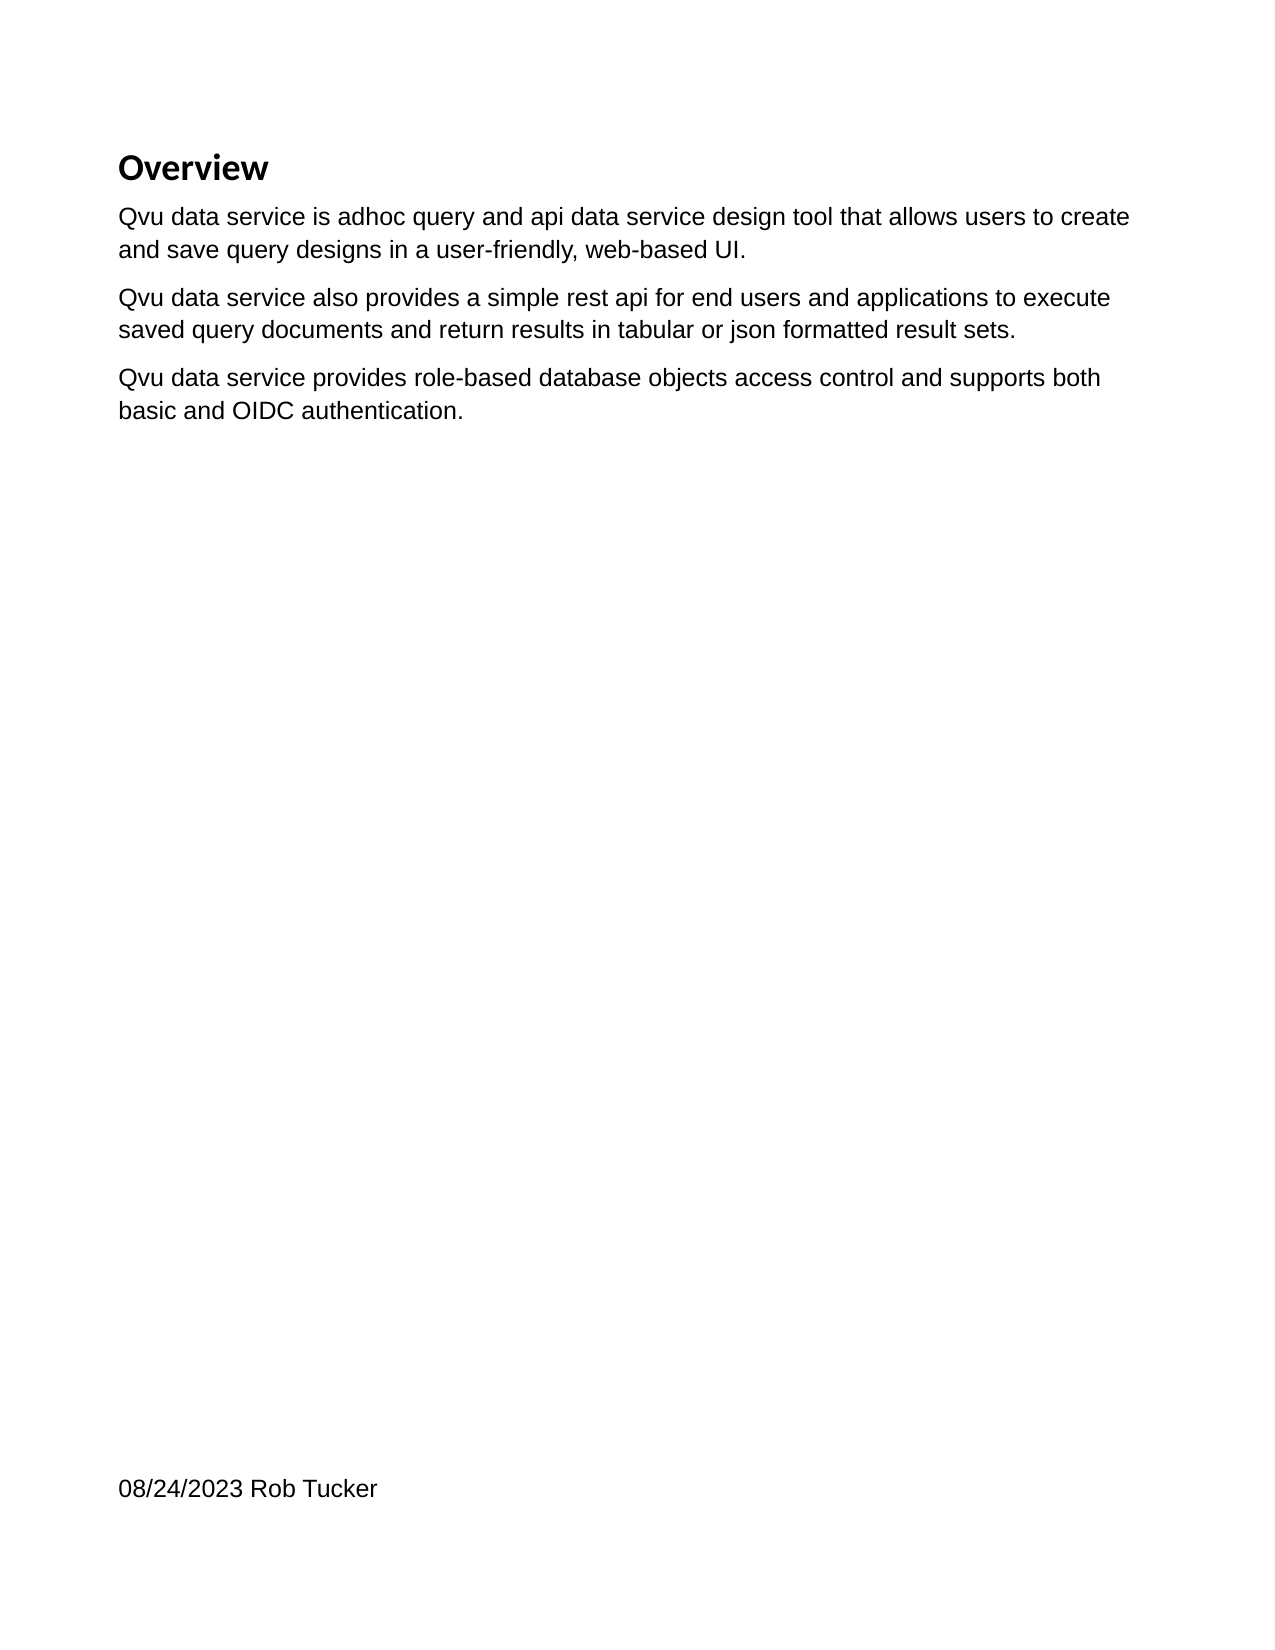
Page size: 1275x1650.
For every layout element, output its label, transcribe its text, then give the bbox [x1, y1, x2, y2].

text Qvu data service also provides a simple rest api for end users and applications to execute saved query documents and return results in tabular or json formatted result sets. [118, 282, 1157, 344]
subtitle Overview [118, 143, 1157, 189]
text Qvu data service provides role-based database objects access control and supports both basic and OIDC authentication. [118, 363, 1157, 425]
text Qvu data service is adhoc query and api data service design tool that allows users to create and save query designs in a user-friendly, web-based UI. [118, 202, 1157, 264]
